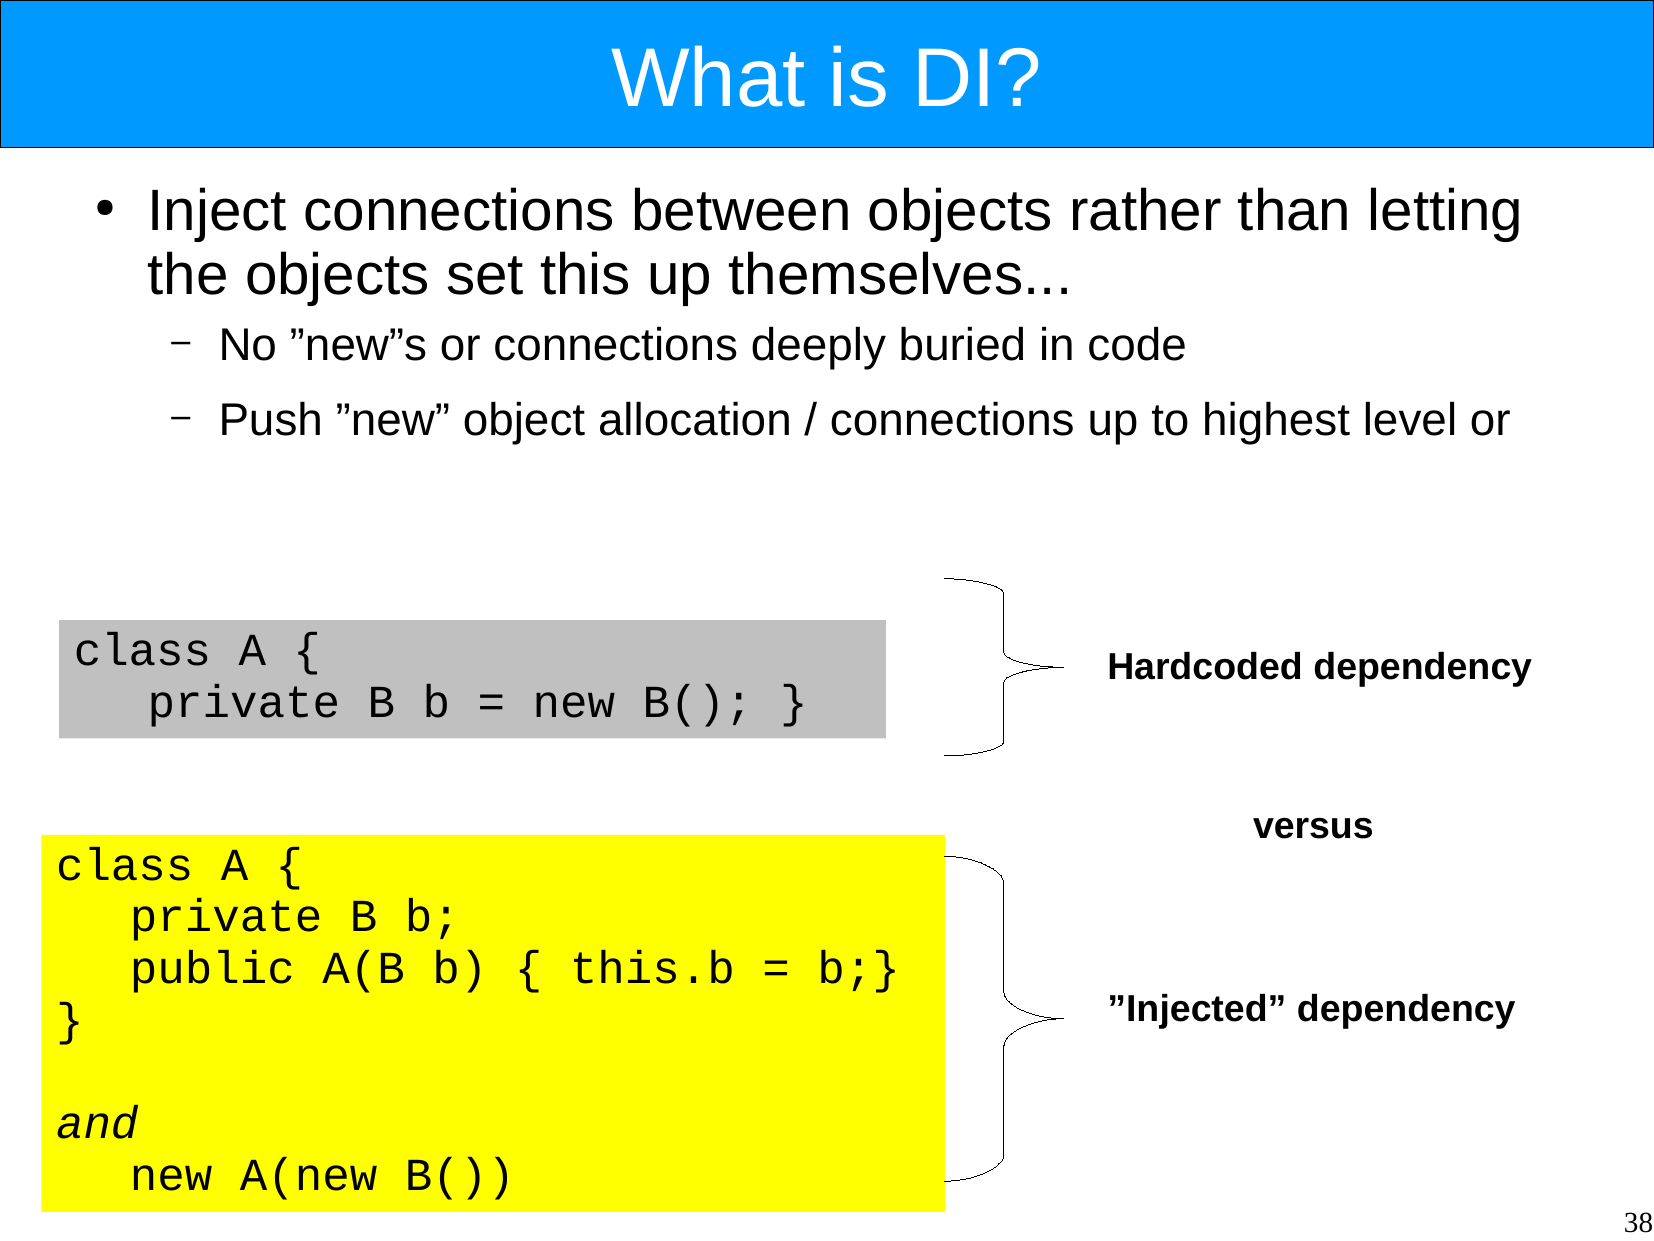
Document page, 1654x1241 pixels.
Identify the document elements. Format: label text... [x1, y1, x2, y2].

text_box class A { private B b; public A(B b) { this.b = b;} } and new A(new B()) [41, 834, 945, 1211]
text_box class A { private B b = new B(); } [59, 620, 886, 733]
text_box Hardcoded dependency [1092, 637, 1547, 696]
text_box versus [1238, 797, 1388, 856]
title What is DI? [82, 13, 1571, 142]
text_box ”Injected” dependency [1092, 980, 1531, 1039]
list Inject connections between objects rather than letting the objects set this up themselves... No ”new”s or connections deeply buried in code Push ”new” object allocation / connections up to highest level or [76, 177, 1565, 1211]
